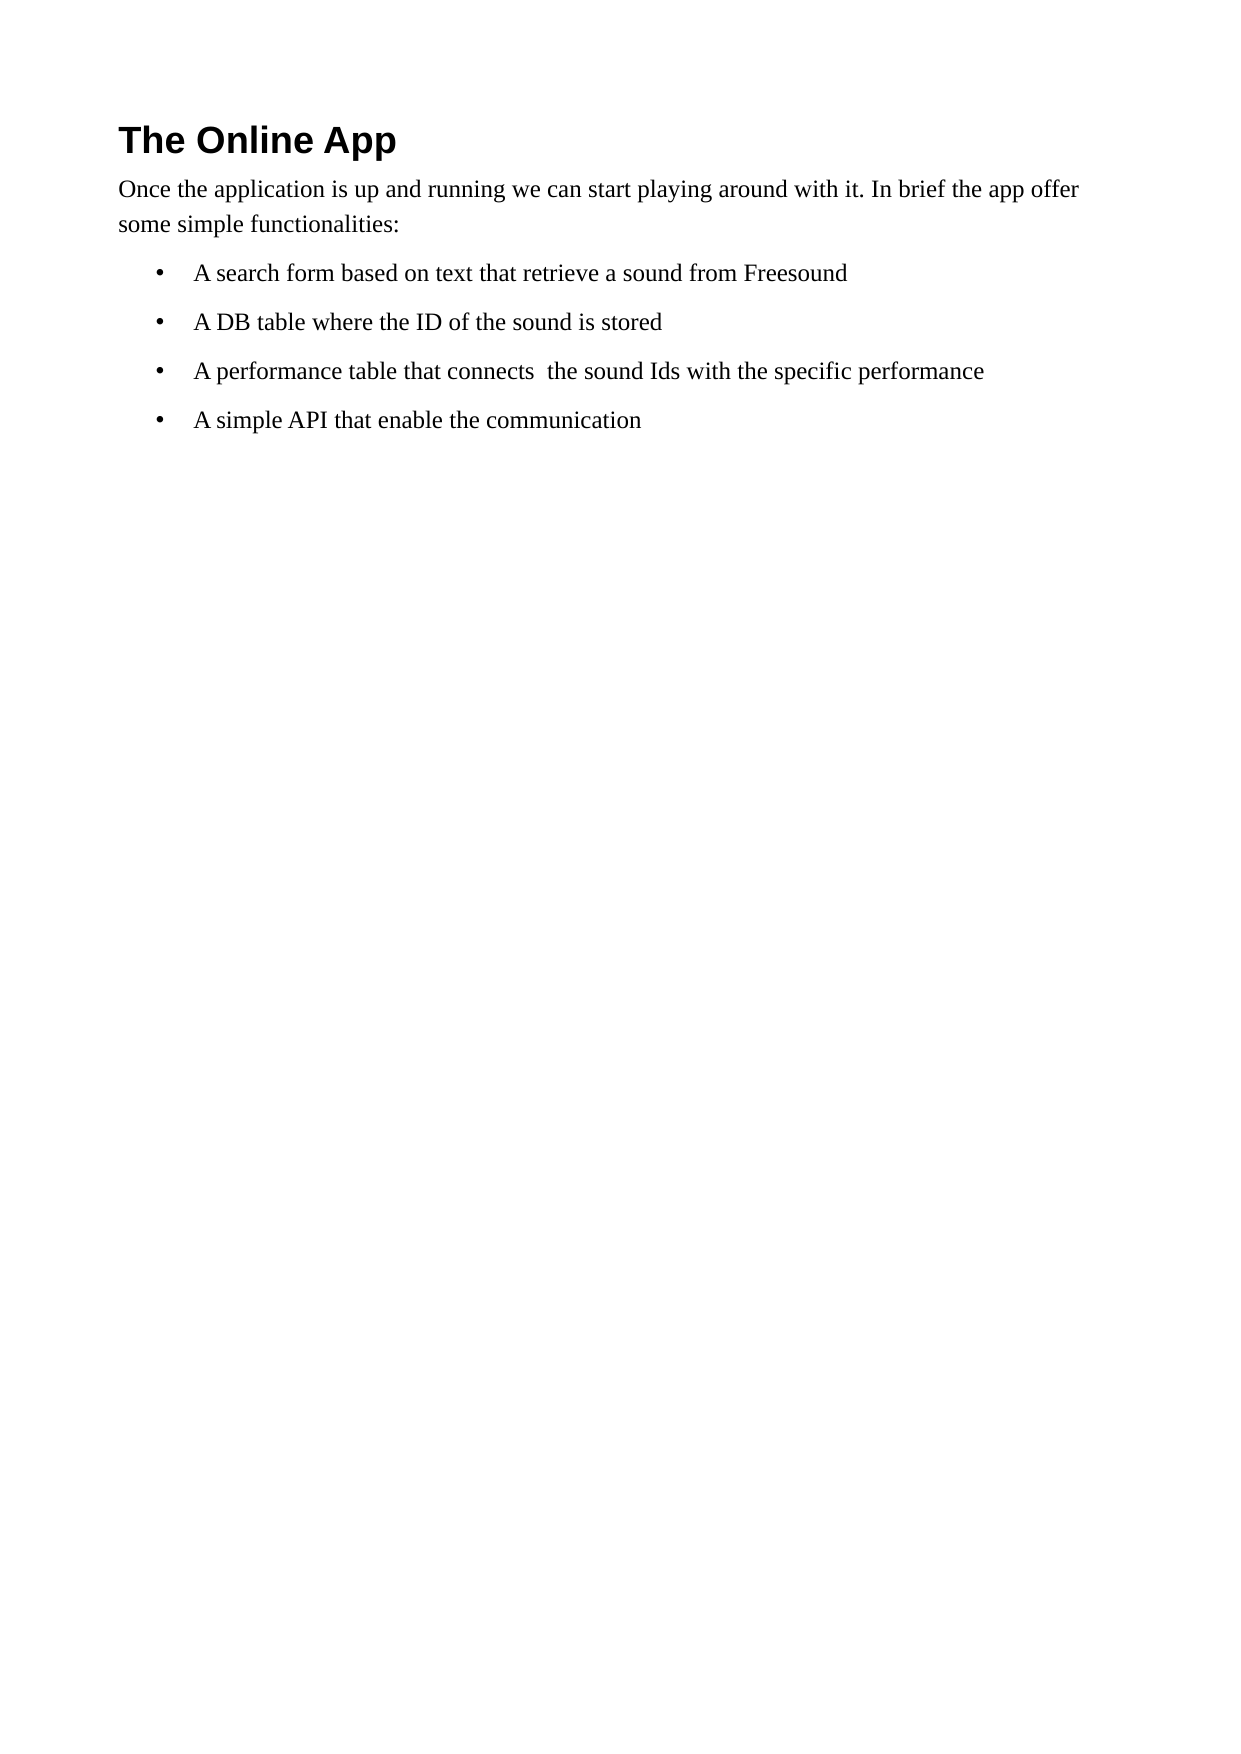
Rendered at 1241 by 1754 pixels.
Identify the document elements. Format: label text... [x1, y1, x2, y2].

list A DB table where the ID of the sound is stored [156, 307, 1122, 336]
text Once the application is up and running we can start playing around with it. In brief the app offer some simple functionalities: [118, 174, 1122, 237]
list A simple API that enable the communication [156, 405, 1122, 434]
subtitle The Online App [118, 118, 1122, 162]
list A search form based on text that retrieve a sound from Freesound [156, 258, 1122, 287]
list A performance table that connects the sound Ids with the specific performance [156, 356, 1122, 385]
